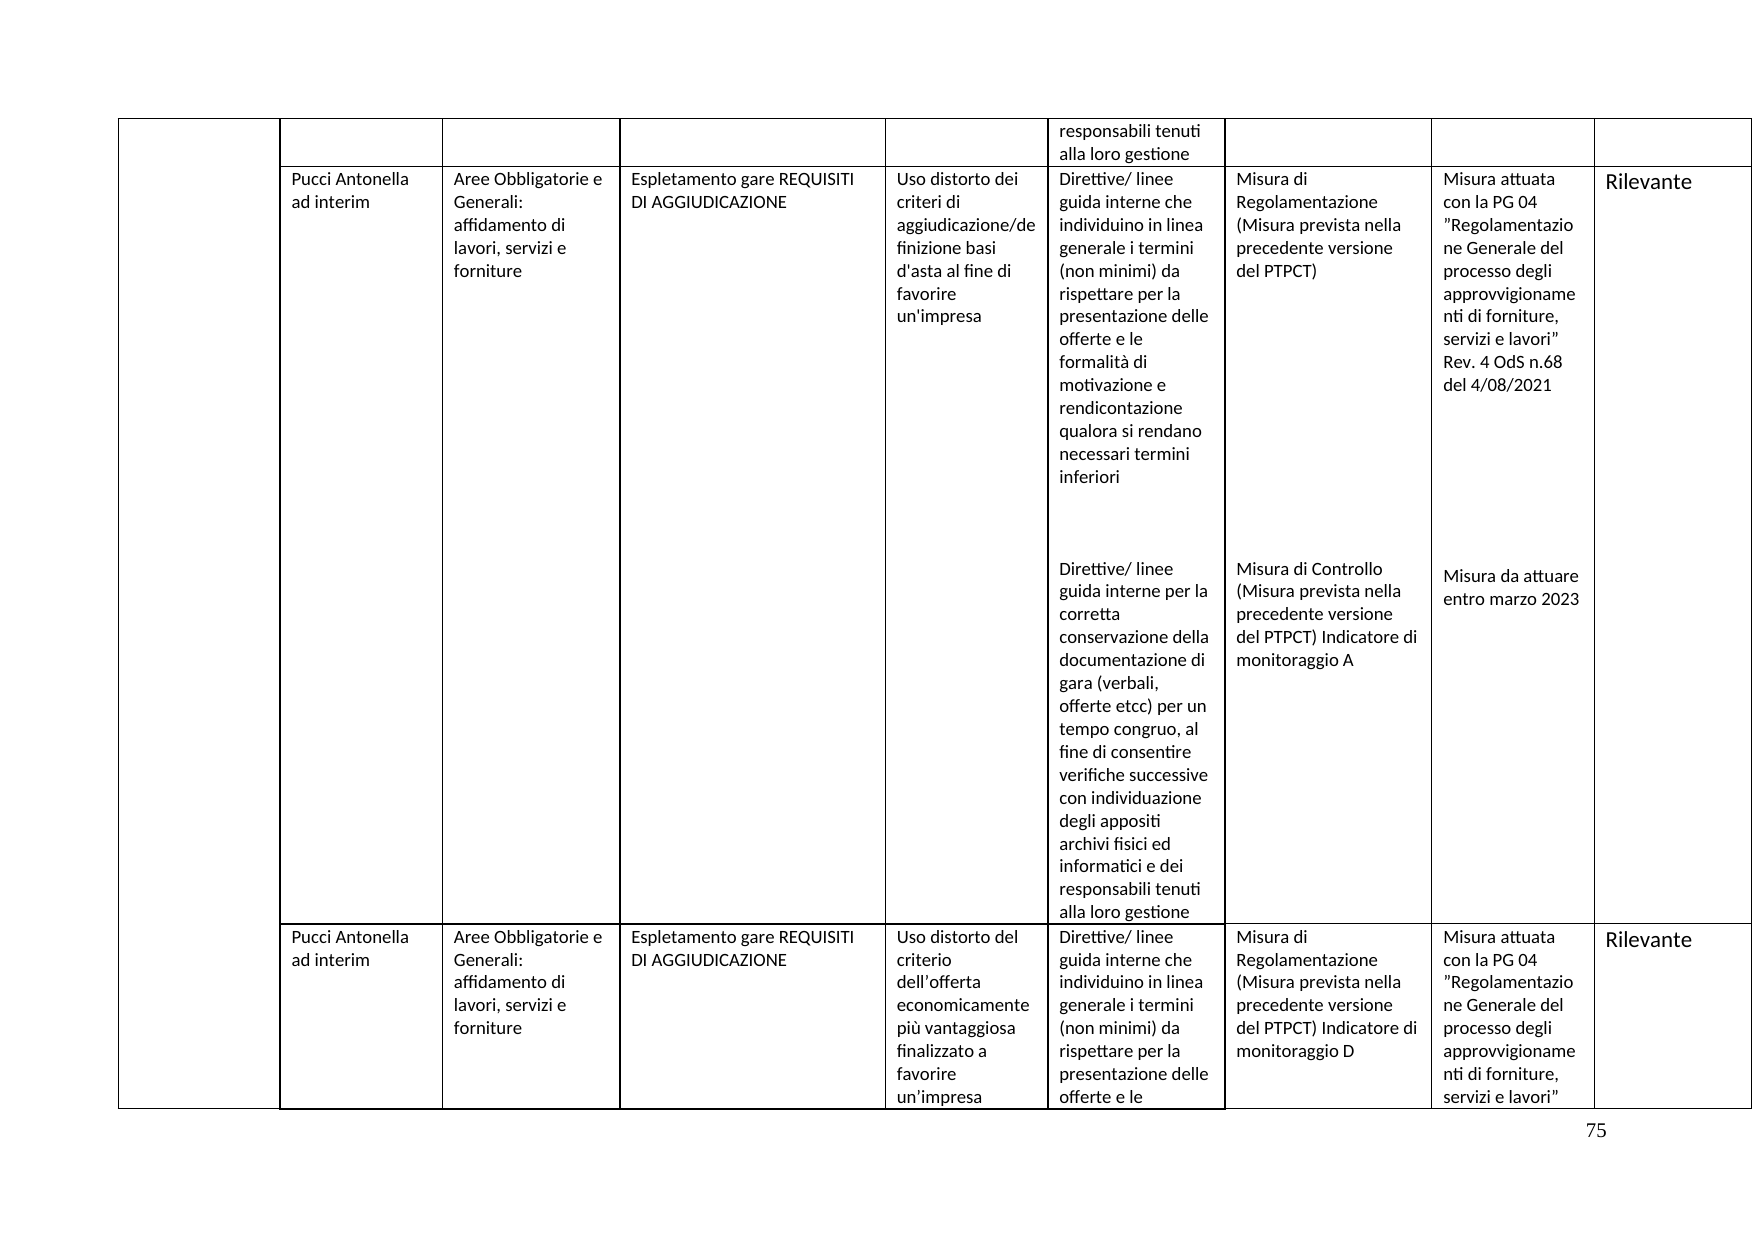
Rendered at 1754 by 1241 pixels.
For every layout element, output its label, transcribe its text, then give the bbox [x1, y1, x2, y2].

table_cell [119, 119, 279, 1108]
table_cell Uso distorto dei criteri di aggiudicazione/definizione basi d'asta al fine di favorire un'impresa [886, 167, 1047, 923]
table_cell Misura di Regolamentazione (Misura prevista nella precedente versione del PTPCT) Misura di Controllo (Misura prevista nella precedente versione del PTPCT) Indicatore di monitoraggio A [1226, 167, 1431, 923]
table_cell Rilevante [1595, 167, 1751, 923]
table_cell [281, 119, 442, 166]
table_cell [621, 119, 885, 166]
table_cell Espletamento gare REQUISITI DI AGGIUDICAZIONE [621, 167, 885, 923]
table_cell Rilevante [1595, 924, 1751, 1108]
table_cell responsabili tenuti alla loro gestione [1049, 119, 1224, 166]
table_cell Aree Obbligatorie e Generali: affidamento di lavori, servizi e forniture [443, 167, 619, 923]
table_cell Direttive/ linee guida interne che individuino in linea generale i termini (non minimi) da rispettare per la presentazione delle offerte e le formalità di motivazione e rendicontazione qualora si rendano necessari termini inferiori Direttive/ linee guida interne per la corretta conservazione della documentazione di gara (verbali, offerte etcc) per un tempo congruo, al fine di consentire verifiche successive con individuazione degli appositi archivi fisici ed informatici e dei responsabili tenuti alla loro gestione [1049, 167, 1224, 923]
table_cell Pucci Antonella ad interim [281, 925, 442, 1108]
table_cell Misura attuata con la PG 04 ”Regolamentazione Generale del processo degli approvvigionamenti di forniture, servizi e lavori” [1432, 924, 1594, 1108]
table_cell [886, 119, 1047, 166]
table_cell Misura di Regolamentazione (Misura prevista nella precedente versione del PTPCT) Indicatore di monitoraggio D [1226, 924, 1431, 1108]
table_cell Direttive/ linee guida interne che individuino in linea generale i termini (non minimi) da rispettare per la presentazione delle offerte e le [1049, 925, 1224, 1108]
table_cell Pucci Antonella ad interim [281, 167, 442, 923]
table_cell Misura attuata con la PG 04 ”Regolamentazione Generale del processo degli approvvigionamenti di forniture, servizi e lavori” Rev. 4 OdS n.68 del 4/08/2021 Misura da attuare entro marzo 2023 [1432, 167, 1594, 923]
table_cell [443, 119, 619, 166]
table_cell [1432, 119, 1594, 166]
table_cell Espletamento gare REQUISITI DI AGGIUDICAZIONE [621, 925, 885, 1108]
table_cell [1595, 119, 1751, 166]
table_cell Uso distorto del criterio dell’offerta economicamente più vantaggiosa finalizzato a favorire un’impresa [886, 925, 1047, 1108]
table_cell Aree Obbligatorie e Generali: affidamento di lavori, servizi e forniture [443, 925, 619, 1108]
table_cell [1226, 119, 1431, 166]
